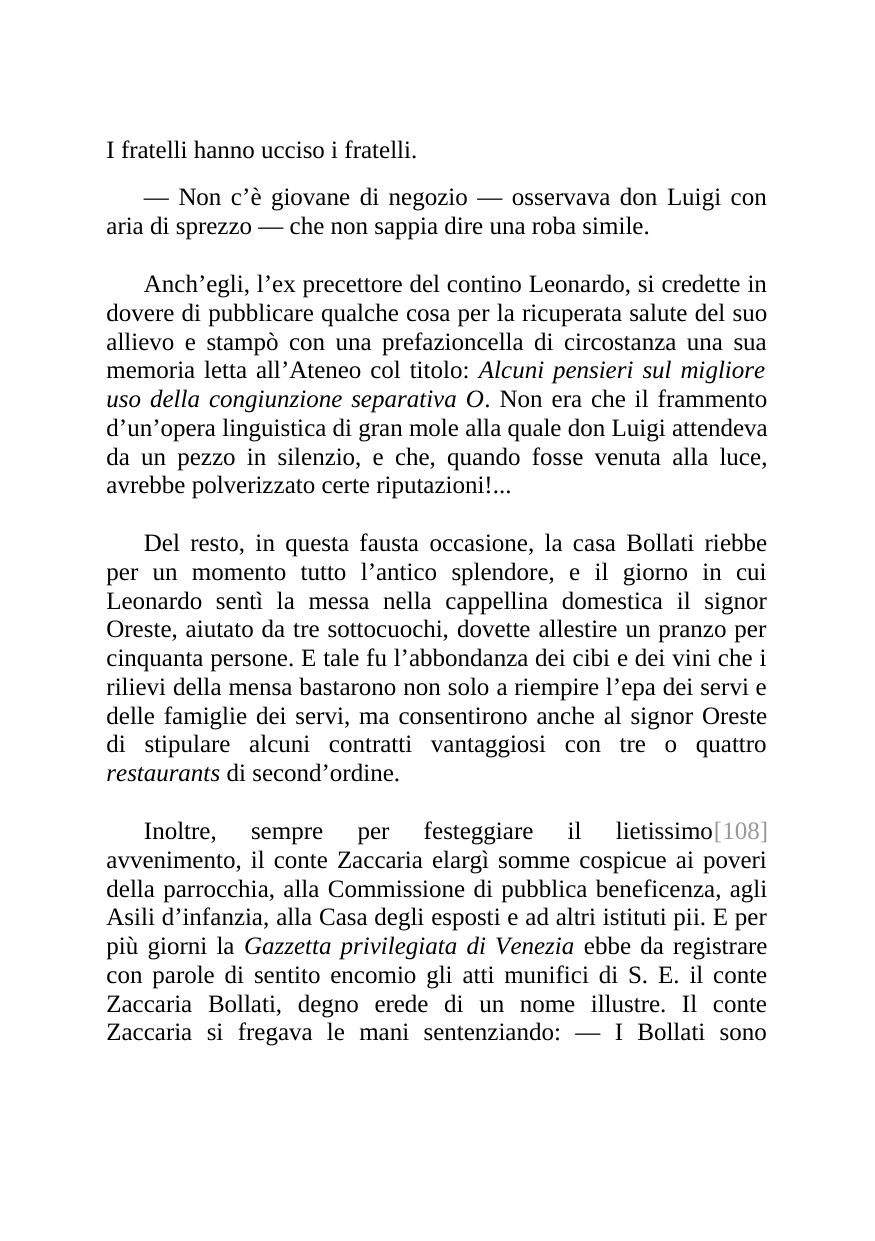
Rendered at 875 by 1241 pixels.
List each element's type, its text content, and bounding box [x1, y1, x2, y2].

text Del resto, in questa fausta occasione, la casa Bollati riebbe per un momento tutto l’antico splendore, e il giorno in cui Leonardo sentì la messa nella cappellina domestica il signor Oreste, aiutato da tre sottocuochi, dovette allestire un pranzo per cinquanta persone. E tale fu l’abbondanza dei cibi e dei vini che i rilievi della mensa bastarono non solo a riempire l’epa dei servi e delle famiglie dei servi, ma consentirono anche al signor Oreste di stipulare alcuni contratti vantaggiosi con tre o quattro restaurants di second’ordine. [106, 528, 768, 787]
text — Non c’è giovane di negozio — osservava don Luigi con aria di sprezzo — che non sappia dire una roba simile. [106, 182, 768, 240]
text Inoltre, sempre per festeggiare il lietissimo[108] avvenimento, il conte Zaccaria elargì somme cospicue ai poveri della parrocchia, alla Commissione di pubblica beneficenza, agli Asili d’infanzia, alla Casa degli esposti e ad altri istituti pii. E per più giorni la Gazzetta privilegiata di Venezia ebbe da registrare con parole di sentito encomio gli atti munifici di S. E. il conte Zaccaria Bollati, degno erede di un nome illustre. Il conte Zaccaria si fregava le mani sentenziando: — I Bollati sono [106, 816, 768, 1046]
text Anch’egli, l’ex precettore del contino Leonardo, si credette in dovere di pubblicare qualche cosa per la ricuperata salute del suo allievo e stampò con una prefazioncella di circostanza una sua memoria letta all’Ateneo col titolo: Alcuni pensieri sul migliore uso della congiunzione separativa O. Non era che il frammento d’un’opera linguistica di gran mole alla quale don Luigi attendeva da un pezzo in silenzio, e che, quando fosse venuta alla luce, avrebbe polverizzato certe riputazioni!... [106, 269, 768, 499]
text I fratelli hanno ucciso i fratelli. [106, 135, 768, 164]
